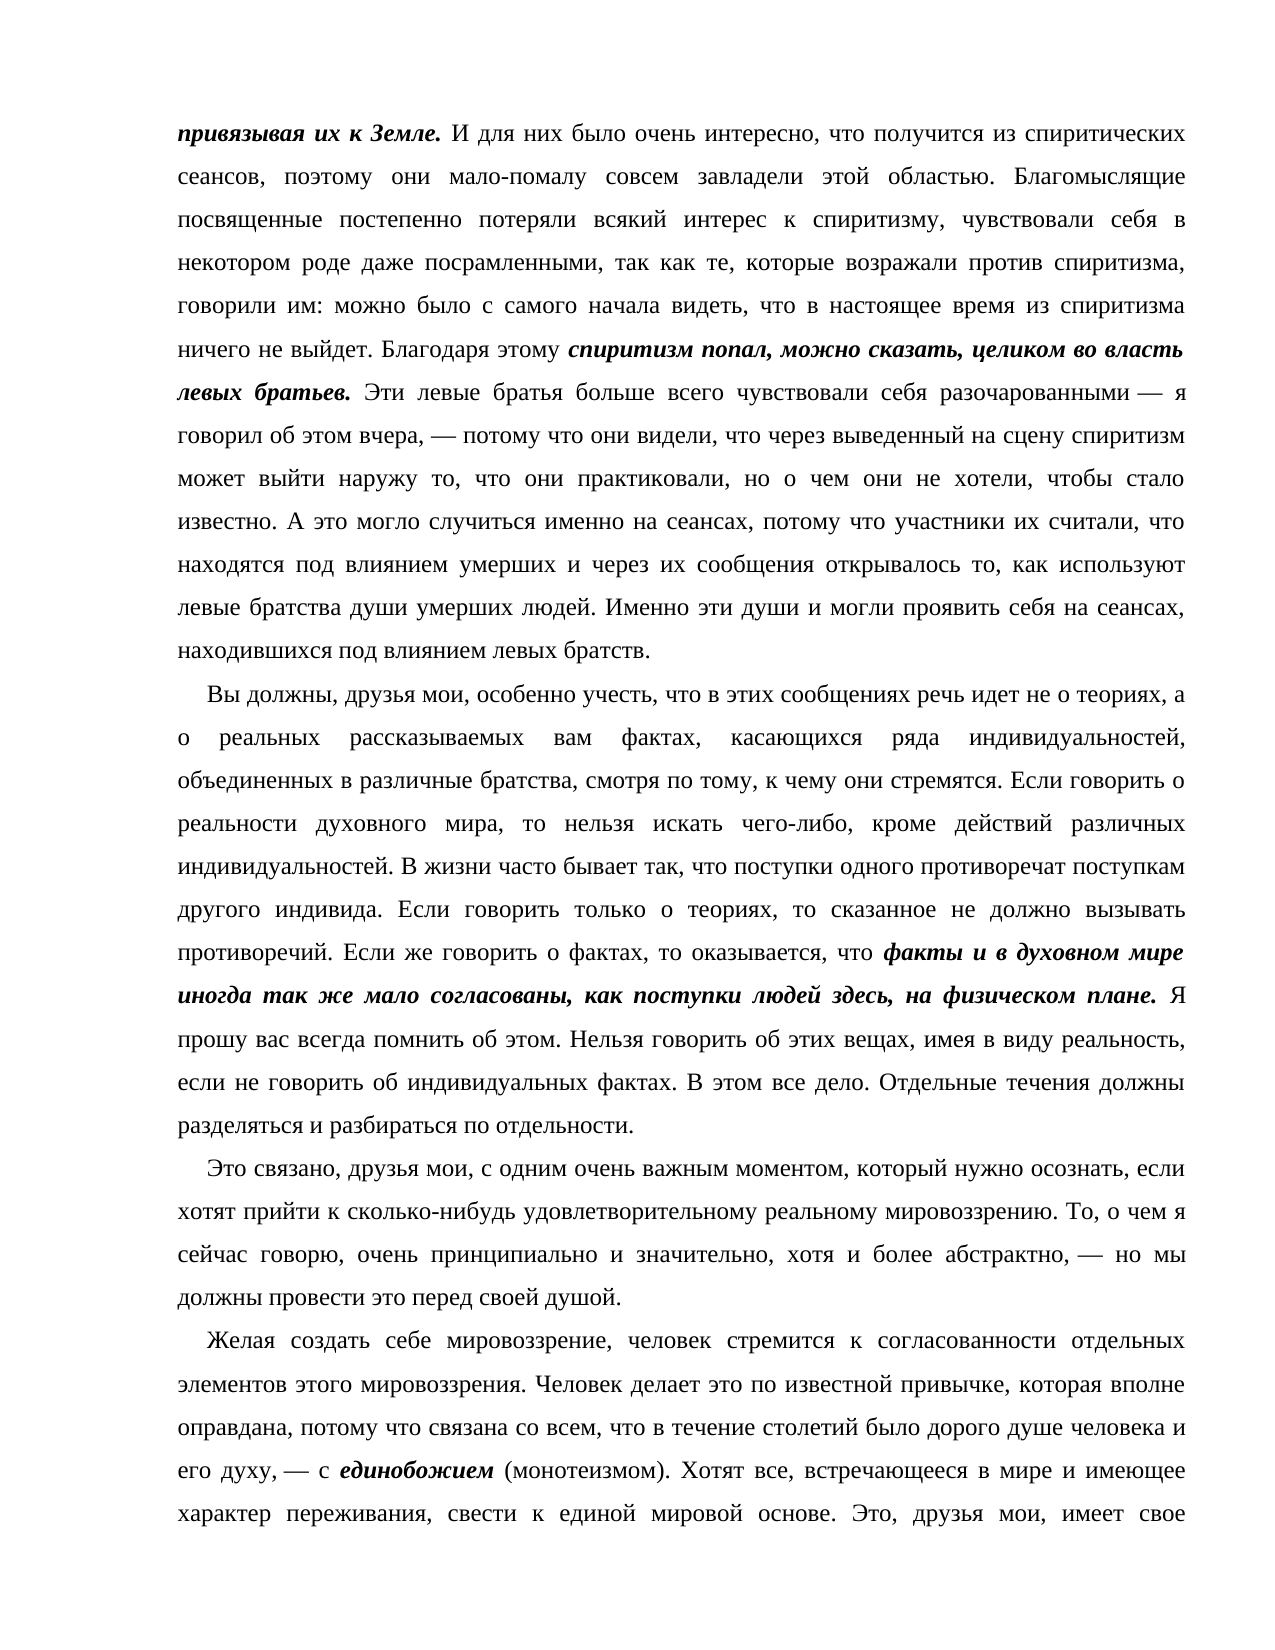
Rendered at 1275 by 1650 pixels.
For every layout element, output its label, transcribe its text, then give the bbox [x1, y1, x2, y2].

text Вы должны, друзья мои, особенно учесть, что в этих сообщениях речь идет не о теориях, а о реальных рассказываемых вам фактах, касающихся ряда индивидуальностей, объединенных в различные братства, смотря по тому, к чему они стремятся. Если говорить о реальности духовного мира, то нельзя искать чего-либо, кроме действий различных индивидуальностей. В жизни часто бывает так, что поступки одного противоречат поступкам другого индивида. Если говорить только о теориях, то сказанное не должно вызывать противоречий. Если же говорить о фактах, то оказывается, что факты и в духовном мире иногда так же мало согласованы, как поступки людей здесь, на физическом плане. Я прошу вас всегда помнить об этом. Нельзя говорить об этих вещах, имея в виду реальность, если не говорить об индивидуальных фактах. В этом все дело. Отдельные течения должны разделяться и разбираться по отдельности. [177, 679, 1186, 1139]
text Желая создать себе мировоззрение, человек стремится к согласованности отдельных элементов этого мировоззрения. Человек делает это по известной привычке, которая вполне оправдана, потому что связана со всем, что в течение столетий было дорого душе человека и его духу, — с единобожием (монотеизмом). Хотят все, встречающееся в мире и имеющее характер переживания, свести к единой мировой основе. Это, друзья мои, имеет свое [177, 1326, 1186, 1527]
text привязывая их к Земле. И для них было очень интересно, что получится из спиритических сеансов, поэтому они мало-помалу совсем завладели этой областью. Благомыслящие посвященные постепенно потеряли всякий интерес к спиритизму, чувствовали себя в некотором роде даже посрамленными, так как те, которые возражали против спиритизма, говорили им: можно было с самого начала видеть, что в настоящее время из спиритизма ничего не выйдет. Благодаря этому спиритизм попал, можно сказать, целиком во власть левых братьев. Эти левые братья больше всего чувствовали себя разочарованными — я говорил об этом вчера, — потому что они видели, что через выведенный на сцену спиритизм может выйти наружу то, что они практиковали, но о чем они не хотели, чтобы стало известно. А это могло случиться именно на сеансах, потому что участники их считали, что находятся под влиянием умерших и через их сообщения открывалось то, как используют левые братства души умерших людей. Именно эти души и могли проявить себя на сеансах, находившихся под влиянием левых братств. [177, 118, 1186, 664]
text Это связано, друзья мои, с одним очень важным моментом, который нужно осознать, если хотят прийти к сколько-нибудь удовлетворительному реальному мировоззрению. То, о чем я сейчас говорю, очень принципиально и значительно, хотя и более абстрактно, — но мы должны провести это перед своей душой. [177, 1153, 1186, 1311]
